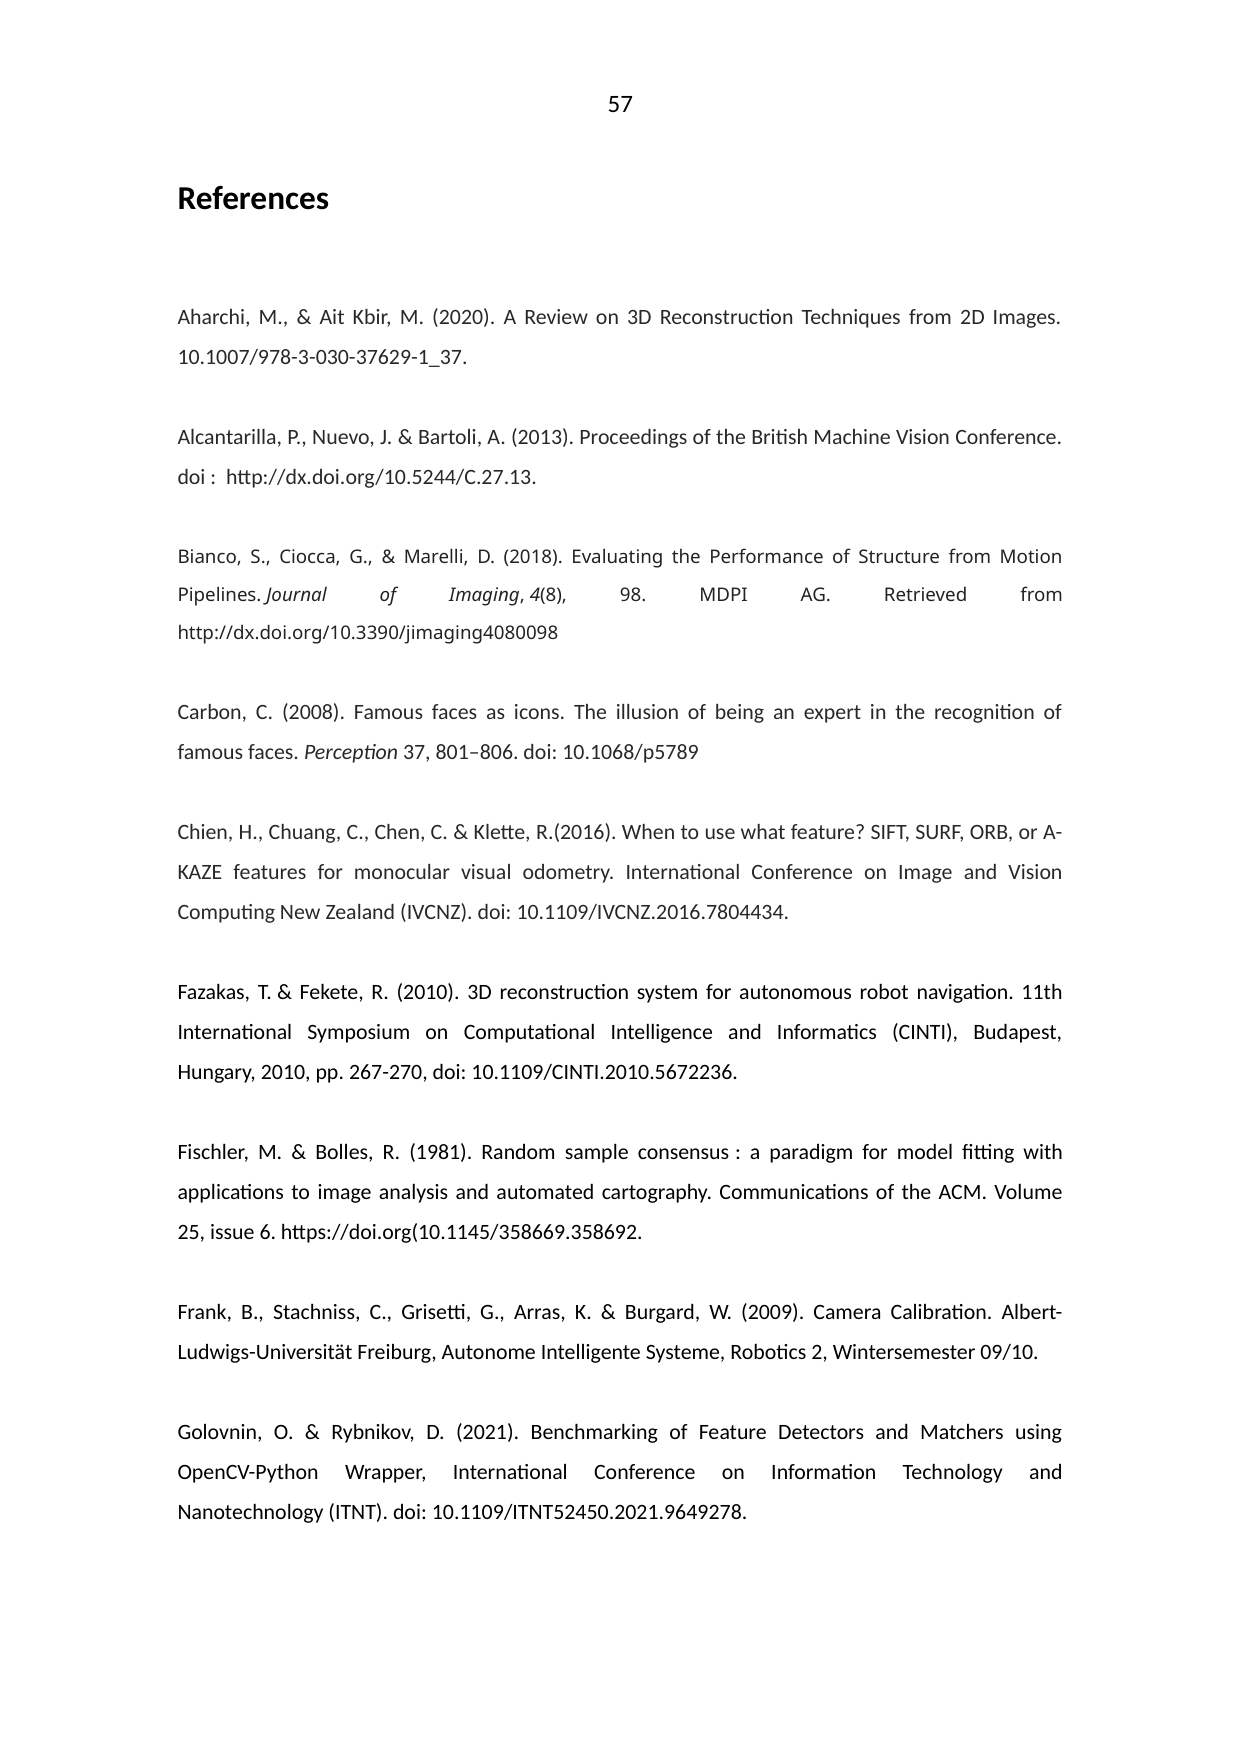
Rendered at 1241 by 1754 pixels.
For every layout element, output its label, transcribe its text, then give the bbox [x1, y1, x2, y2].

text Chien, H., Chuang, C., Chen, C. & Klette, R.(2016). When to use what feature? SIFT, SURF, ORB, or A-KAZE features for monocular visual odometry. International Conference on Image and Vision Computing New Zealand (IVCNZ). doi: 10.1109/IVCNZ.2016.7804434. [177, 818, 1063, 924]
text Fazakas, T. & Fekete, R. (2010). 3D reconstruction system for autonomous robot navigation. 11th International Symposium on Computational Intelligence and Informatics (CINTI), Budapest, Hungary, 2010, pp. 267-270, doi: 10.1109/CINTI.2010.5672236. [177, 978, 1063, 1084]
text Frank, B., Stachniss, C., Grisetti, G., Arras, K. & Burgard, W. (2009). Camera Calibration. Albert-Ludwigs-Universität Freiburg, Autonome Intelligente Systeme, Robotics 2, Wintersemester 09/10. [177, 1298, 1063, 1364]
text Aharchi, M., & Ait Kbir, M. (2020). A Review on 3D Reconstruction Techniques from 2D Images. 10.1007/978-3-030-37629-1_37. [177, 303, 1063, 370]
text Alcantarilla, P., Nuevo, J. & Bartoli, A. (2013). Proceedings of the British Machine Vision Conference. doi : http://dx.doi.org/10.5244/C.27.13. [177, 423, 1063, 490]
text Bianco, S., Ciocca, G., & Marelli, D. (2018). Evaluating the Performance of Structure from Motion Pipelines. Journal of Imaging, 4(8), 98. MDPI AG. Retrieved from http://dx.doi.org/10.3390/jimaging4080098 [177, 543, 1063, 645]
text Carbon, C. (2008). Famous faces as icons. The illusion of being an expert in the recognition of famous faces. Perception 37, 801–806. doi: 10.1068/p5789 [177, 698, 1063, 764]
text Golovnin, O. & Rybnikov, D. (2021). Benchmarking of Feature Detectors and Matchers using OpenCV-Python Wrapper, International Conference on Information Technology and Nanotechnology (ITNT). doi: 10.1109/ITNT52450.2021.9649278. [177, 1418, 1063, 1524]
subtitle References [177, 177, 1063, 218]
text Fischler, M. & Bolles, R. (1981). Random sample consensus : a paradigm for model fitting with applications to image analysis and automated cartography. Communications of the ACM. Volume 25, issue 6. https://doi.org(10.1145/358669.358692. [177, 1138, 1063, 1244]
